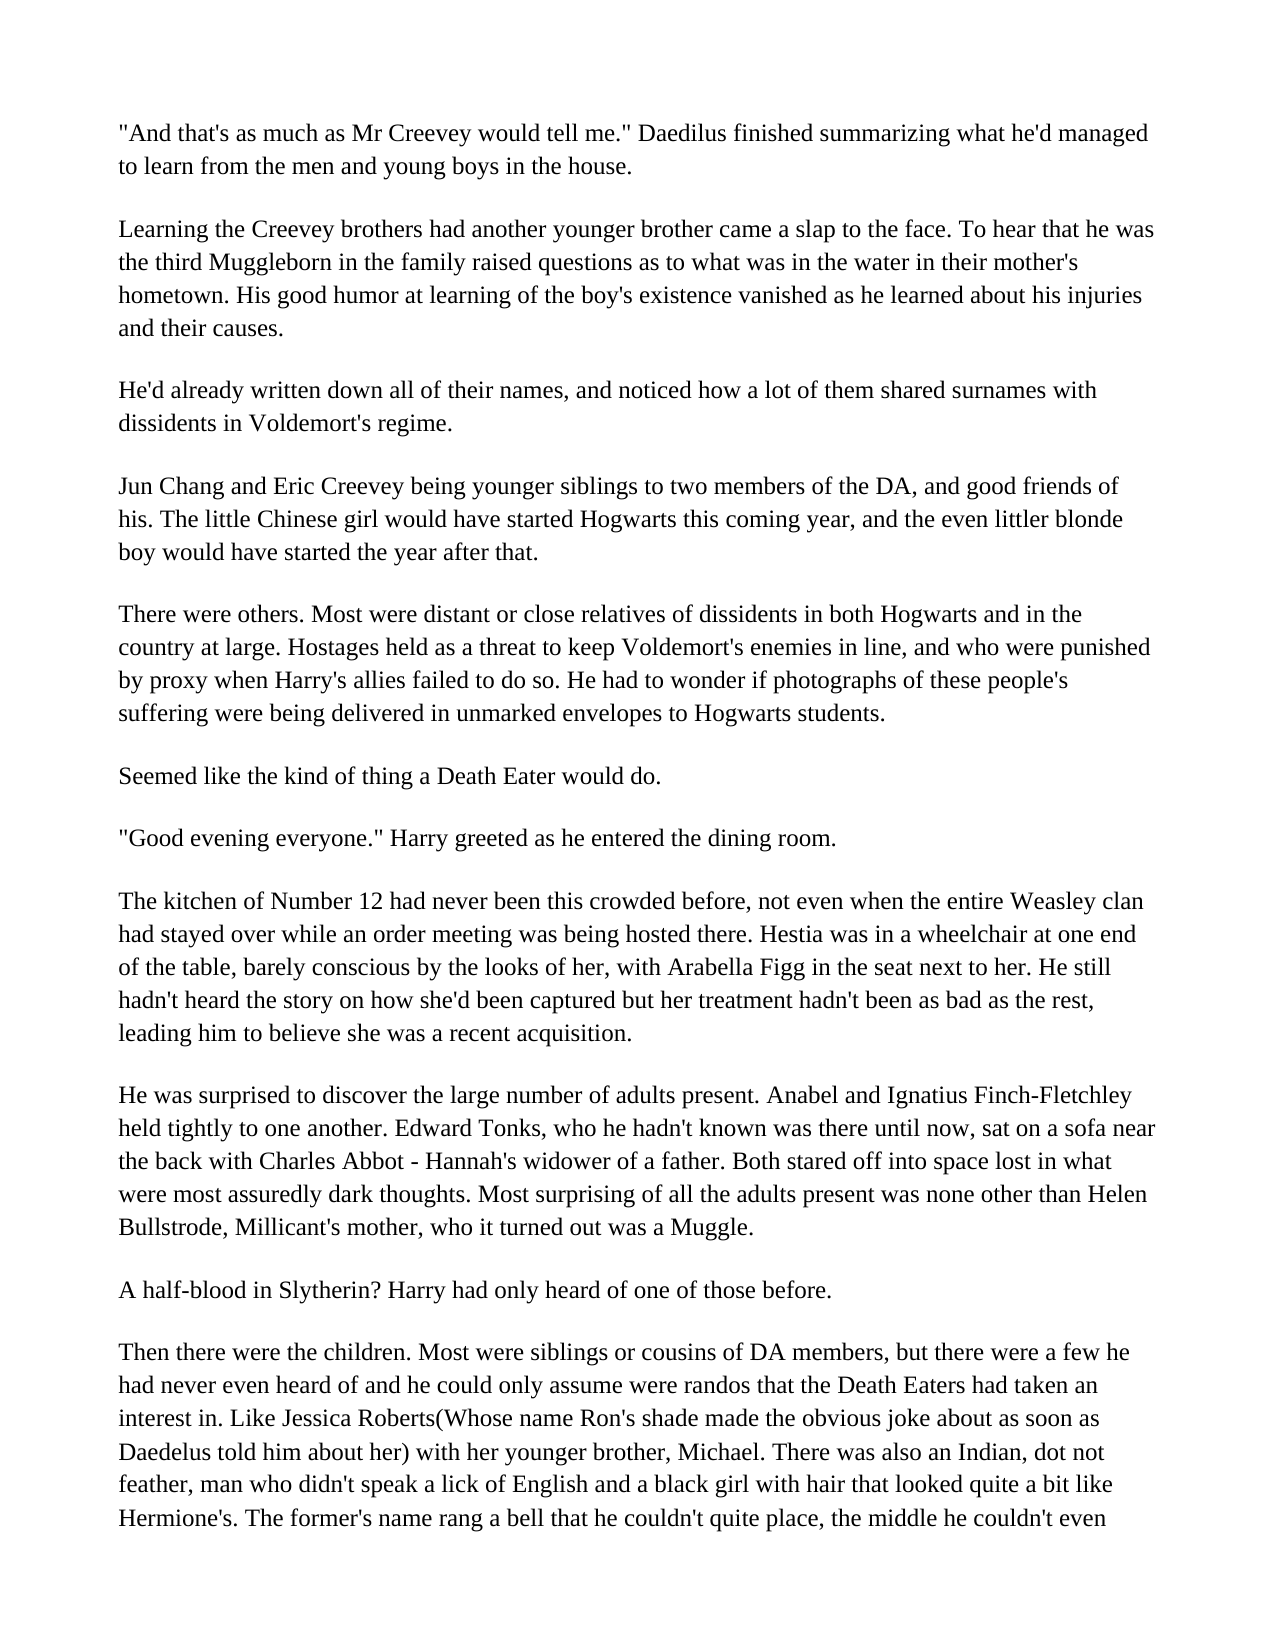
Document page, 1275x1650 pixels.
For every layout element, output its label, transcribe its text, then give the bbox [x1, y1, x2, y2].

text Learning the Creevey brothers had another younger brother came a slap to the face. To hear that he was the third Muggleborn in the family raised questions as to what was in the water in their mother's hometown. His good humor at learning of the boy's existence vanished as he learned about his injuries and their causes. [118, 214, 1157, 341]
text He'd already written down all of their names, and noticed how a lot of them shared surnames with dissidents in Voldemort's regime. [118, 375, 1157, 437]
text There were others. Most were distant or close relatives of dissidents in both Hogwarts and in the country at large. Hostages held as a threat to keep Voldemort's enemies in line, and who were punished by proxy when Harry's allies failed to do so. He had to wonder if photographs of these people's suffering were being delivered in unmarked envelopes to Hogwarts students. [118, 599, 1157, 727]
text A half-blood in Slytherin? Harry had only heard of one of those before. [118, 1275, 1157, 1304]
text "Good evening everyone." Harry greeted as he entered the dining room. [118, 823, 1157, 852]
text Seemed like the kind of thing a Death Eater would do. [118, 761, 1157, 789]
text The kitchen of Number 12 had never been this crowded before, not even when the entire Weasley clan had stayed over while an order meeting was being hosted there. Hestia was in a wheelchair at one end of the table, barely conscious by the looks of her, with Arabella Figg in the seat next to her. He still hadn't heard the story on how she'd been captured but her treatment hadn't been as bad as the rest, leading him to believe she was a recent acquisition. [118, 886, 1157, 1047]
text "And that's as much as Mr Creevey would tell me." Daedilus finished summarizing what he'd managed to learn from the men and young boys in the house. [118, 118, 1157, 180]
text Jun Chang and Eric Creevey being younger siblings to two members of the DA, and good friends of his. The little Chinese girl would have started Hogwarts this coming year, and the even littler blonde boy would have started the year after that. [118, 471, 1157, 566]
text Then there were the children. Most were siblings or cousins of DA members, but there were a few he had never even heard of and he could only assume were randos that the Death Eaters had taken an interest in. Like Jessica Roberts(Whose name Ron's shade made the obvious joke about as soon as Daedelus told him about her) with her younger brother, Michael. There was also an Indian, dot not feather, man who didn't speak a lick of English and a black girl with hair that looked quite a bit like Hermione's. The former's name rang a bell that he couldn't quite place, the middle he couldn't even [118, 1337, 1157, 1531]
text He was surprised to discover the large number of adults present. Anabel and Ignatius Finch-Fletchley held tightly to one another. Edward Tonks, who he hadn't known was there until now, sat on a sofa near the back with Charles Abbot - Hannah's widower of a father. Both stared off into space lost in what were most assuredly dark thoughts. Most surprising of all the adults present was none other than Helen Bullstrode, Millicant's mother, who it turned out was a Muggle. [118, 1080, 1157, 1241]
